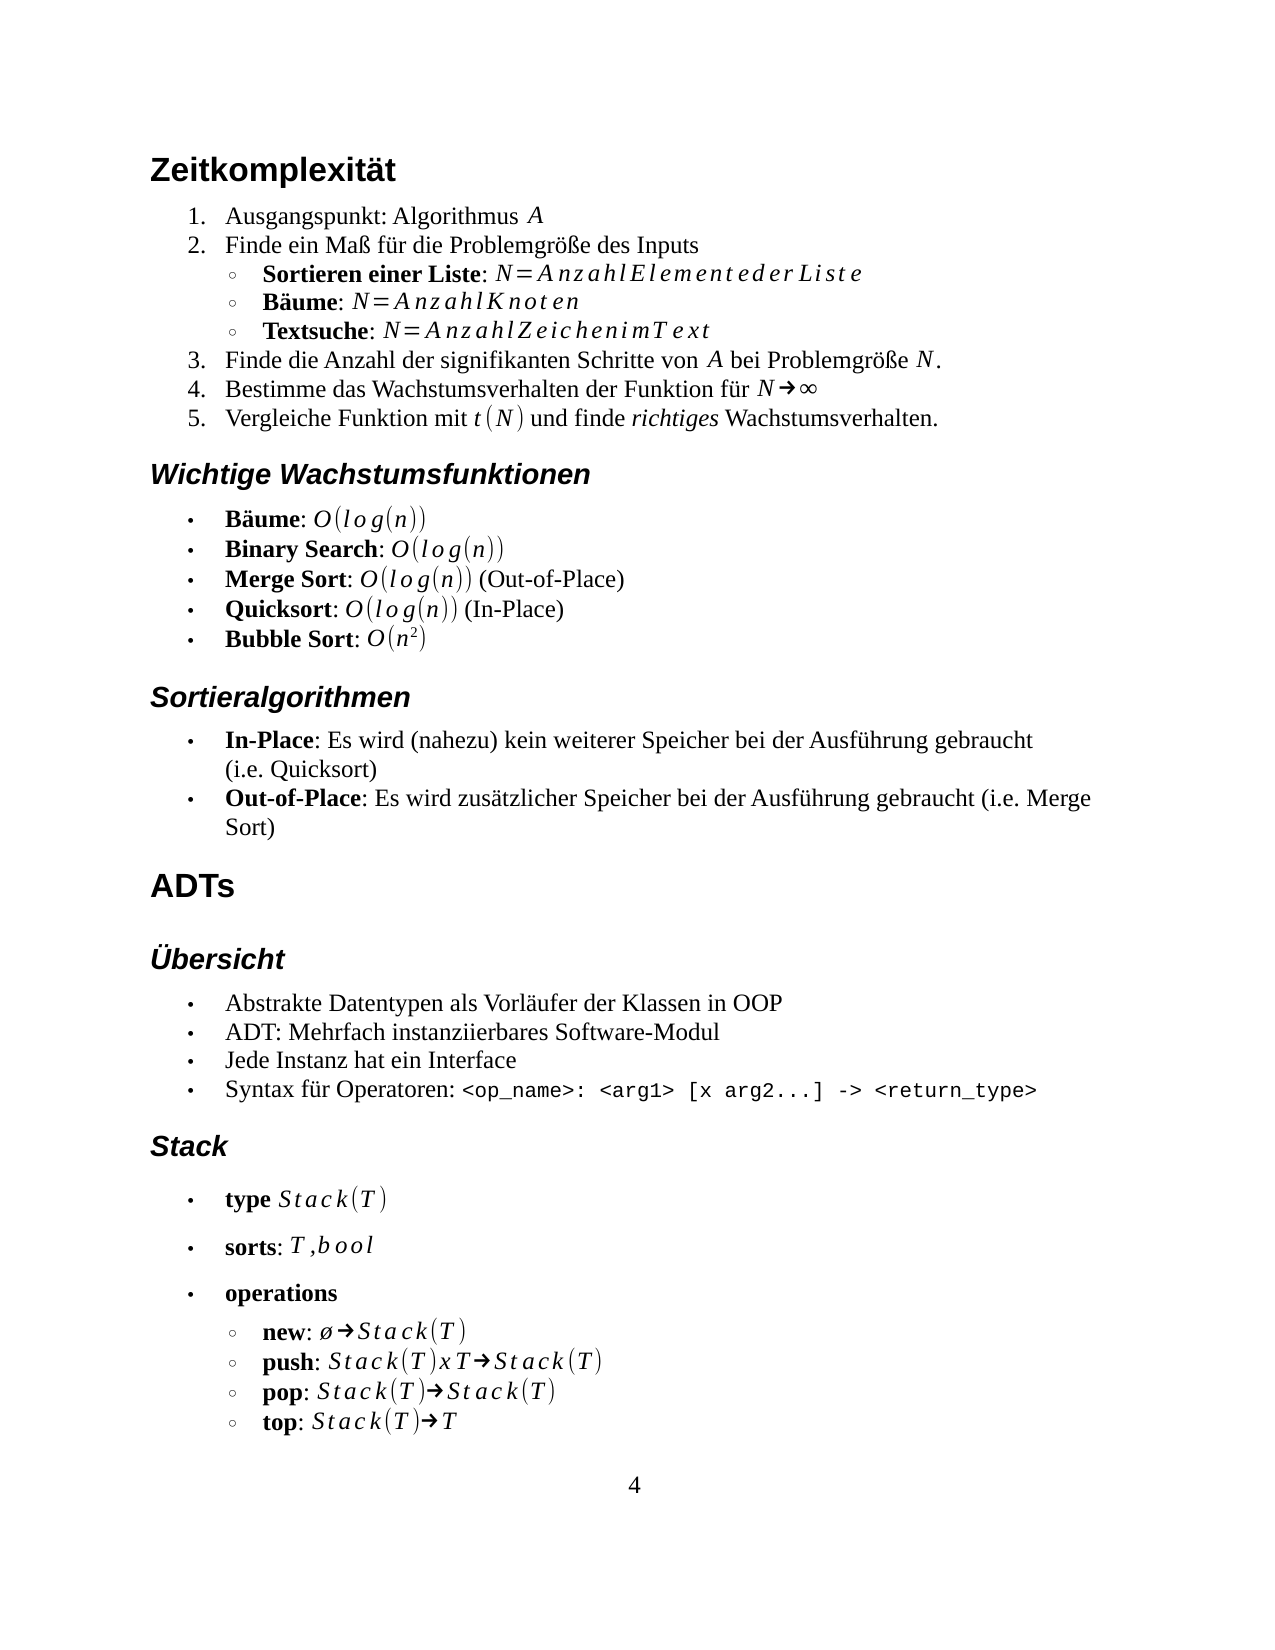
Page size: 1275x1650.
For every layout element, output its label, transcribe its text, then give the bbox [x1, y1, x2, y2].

list operations [187, 1278, 1125, 1307]
list Merge Sort: (Out-of-Place) [187, 563, 1125, 593]
subtitle Übersicht [150, 942, 1125, 975]
subtitle Stack [150, 1129, 1125, 1162]
list top: [225, 1406, 1125, 1436]
subtitle Wichtige Wachstumsfunktionen [150, 457, 1125, 491]
list Binary Search: [187, 533, 1125, 563]
list Abstrakte Datentypen als Vorläufer der Klassen in OOP [187, 988, 1125, 1017]
list push: [225, 1346, 1125, 1376]
list pop: [225, 1376, 1125, 1406]
list ADT: Mehrfach instanziierbares Software-Modul [187, 1017, 1125, 1045]
subtitle ADTs [150, 866, 1125, 904]
list sorts: [187, 1232, 1125, 1260]
list Quicksort: (In-Place) [187, 593, 1125, 623]
subtitle Zeitkomplexität [150, 150, 1125, 189]
list Bäume: [187, 503, 1125, 533]
list Jede Instanz hat ein Interface [187, 1045, 1125, 1074]
list Bäume: [225, 287, 1125, 316]
list In-Place: Es wird (nahezu) kein weiterer Speicher bei der Ausführung gebraucht (i.e. Quicksort) [187, 726, 1125, 783]
subtitle Sortieralgorithmen [150, 679, 1125, 713]
list Syntax für Operatoren: <op_name>: <arg1> [x arg2...] -> <return_type> [187, 1074, 1125, 1104]
list Finde die Anzahl der signifikanten Schritte von bei Problemgröße . [187, 345, 1125, 374]
list Sortieren einer Liste: [225, 259, 1125, 287]
list Out-of-Place: Es wird zusätzlicher Speicher bei der Ausführung gebraucht (i.e. Merge Sort) [187, 783, 1125, 841]
list Finde ein Maß für die Problemgröße des Inputs [187, 230, 1125, 259]
list new: [225, 1316, 1125, 1346]
list Ausgangspunkt: Algorithmus [187, 201, 1125, 230]
list Bubble Sort: [187, 623, 1125, 654]
list Bestimme das Wachstumsverhalten der Funktion für [187, 374, 1125, 402]
list Textsuche: [225, 316, 1125, 345]
list type [187, 1184, 1125, 1214]
list Vergleiche Funktion mit und finde richtiges Wachstumsverhalten. [187, 402, 1125, 432]
